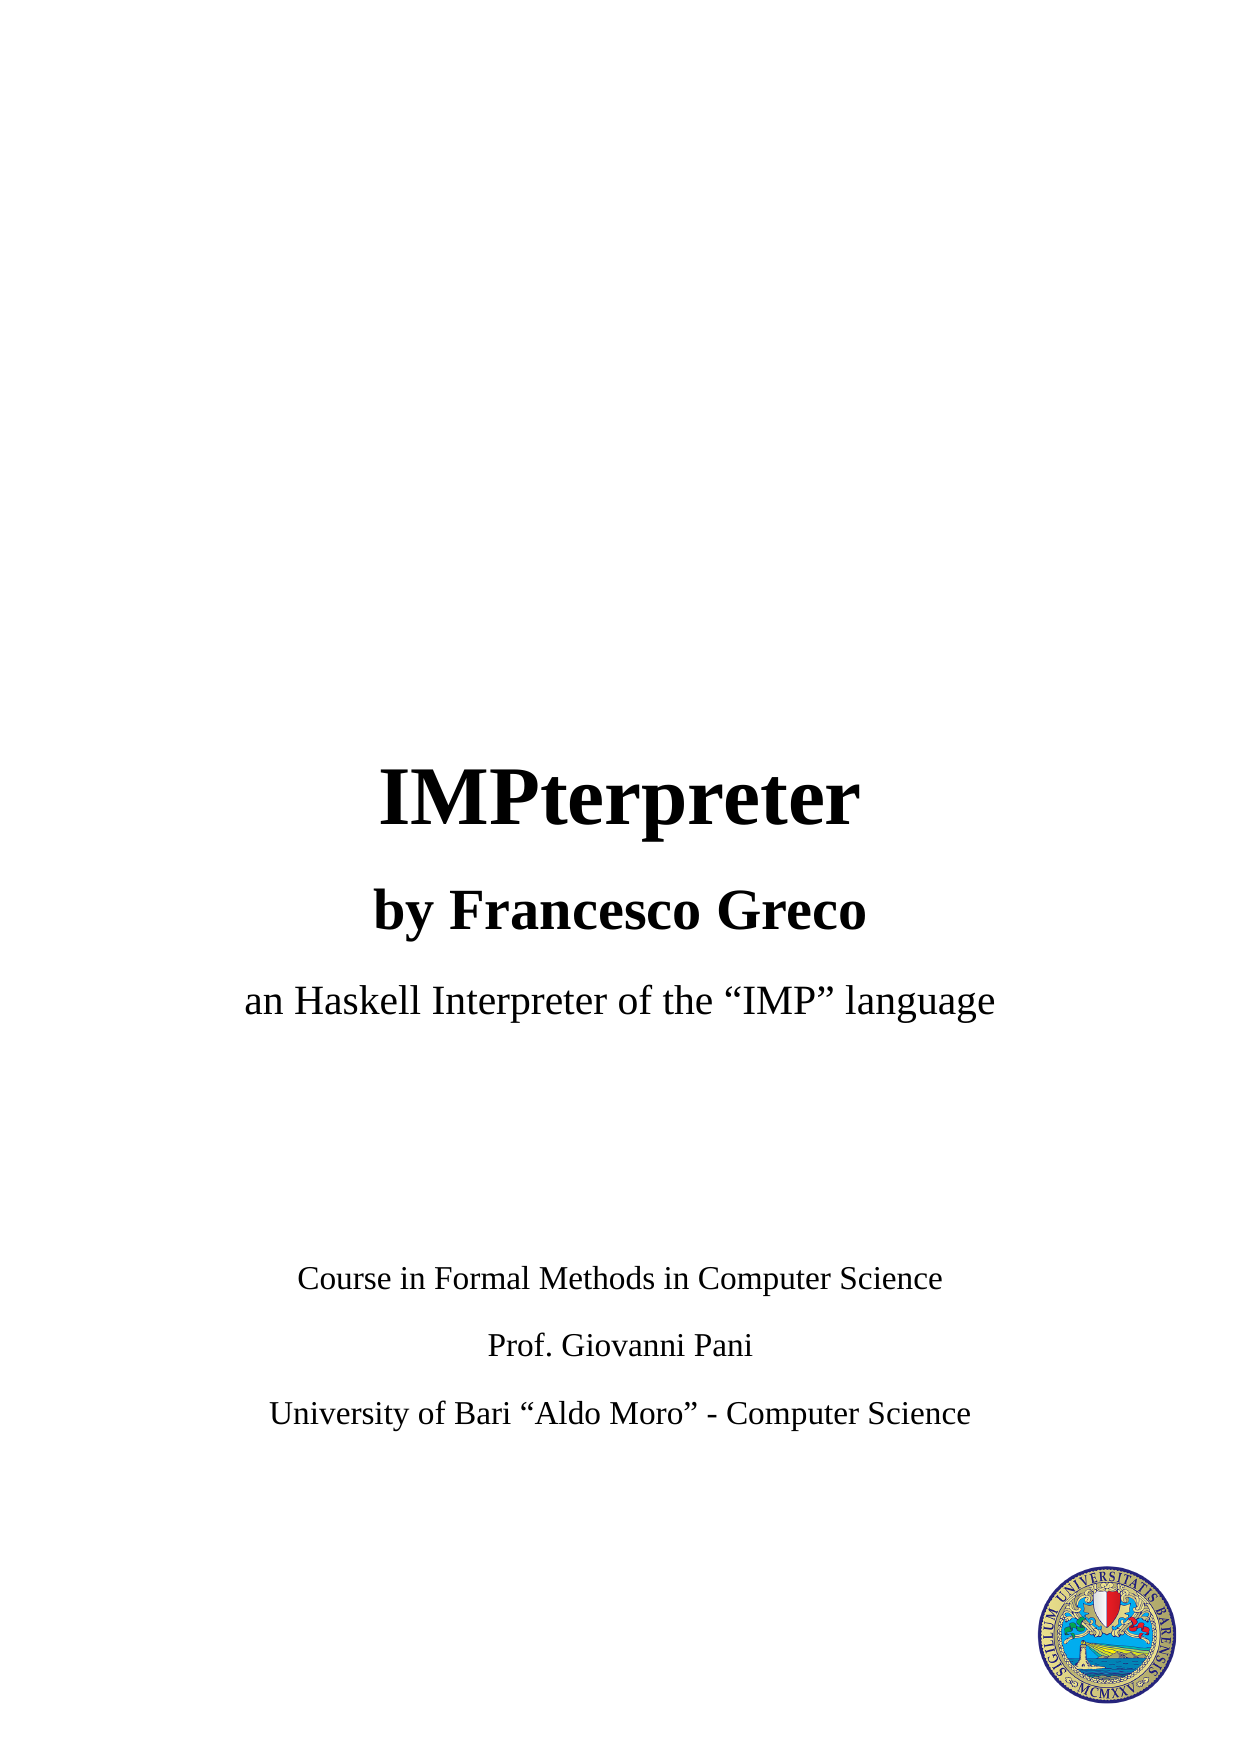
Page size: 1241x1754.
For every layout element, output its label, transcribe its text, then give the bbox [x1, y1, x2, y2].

text an Haskell Interpreter of the “IMP” language [118, 976, 1122, 1023]
text Prof. Giovanni Pani [118, 1326, 1122, 1364]
text IMPterpreter [118, 747, 1122, 843]
text University of Bari “Aldo Moro” - Computer Science [118, 1393, 1122, 1432]
picture [1035, 1563, 1180, 1708]
text Course in Formal Methods in Computer Science [118, 1258, 1122, 1296]
text by Francesco Greco [118, 875, 1122, 942]
